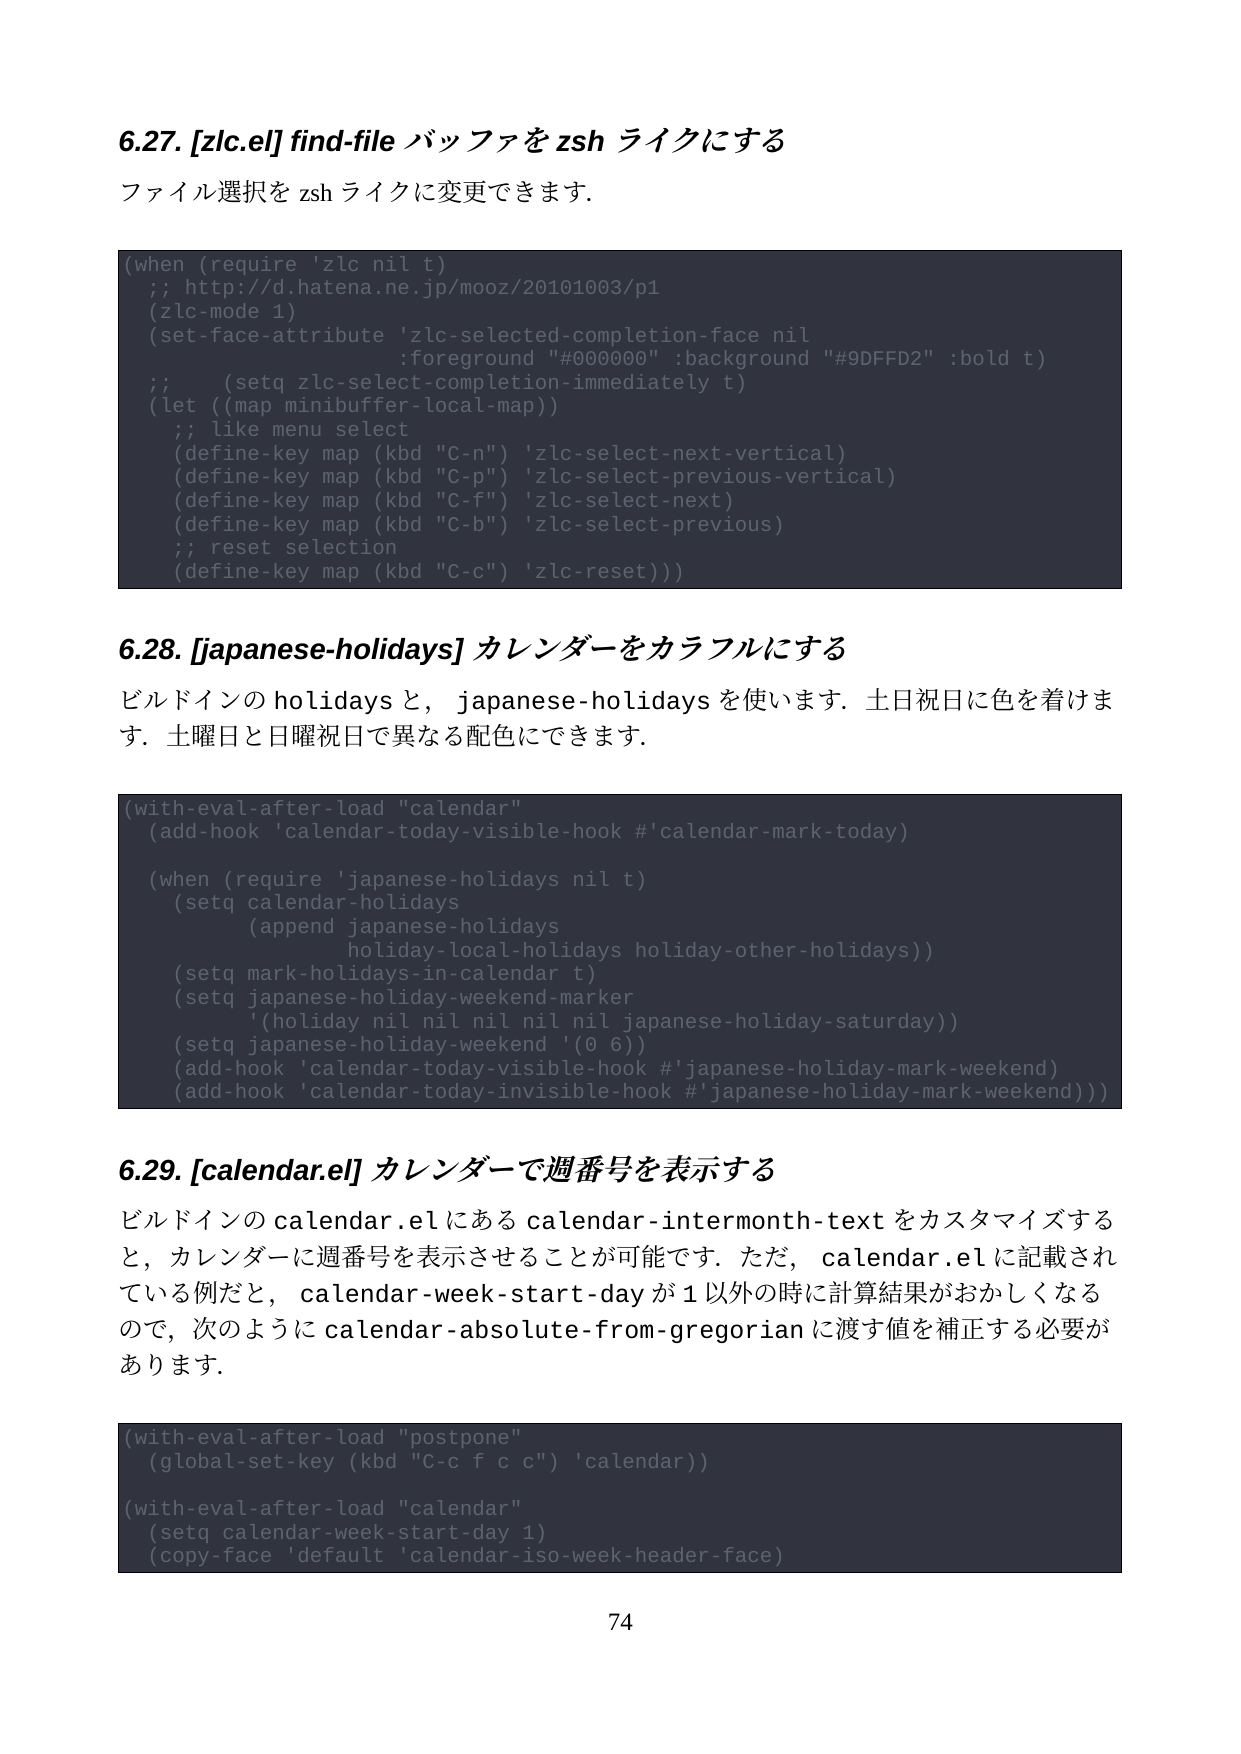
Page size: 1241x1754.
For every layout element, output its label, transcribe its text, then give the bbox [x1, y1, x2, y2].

text (when (require 'japanese-holidays nil t) [119, 865, 1121, 888]
text ビルドインの holidays と， japanese-holidays を使います．土日祝日に色を着けます．土曜日と日曜祝日で異なる配色にできます． [118, 680, 1122, 781]
text (define-key map (kbd "C-n") 'zlc-select-next-vertical) [119, 439, 1121, 462]
subtitle [japanese-holidays] カレンダーをカラフルにする [118, 626, 1122, 668]
text (setq japanese-holiday-weekend '(0 6)) [119, 1030, 1121, 1054]
text (let ((map minibuffer-local-map)) [119, 392, 1121, 415]
text ビルドインの calendar.el にある calendar-intermonth-text をカスタマイズすると，カレンダーに週番号を表示させることが可能です．ただ， calendar.el に記載されている例だと， calendar-week-start-day が 1 以外の時に計算結果がおかしくなるので，次のように calendar-absolute-from-gregorian に渡す値を補正する必要があります． [118, 1201, 1122, 1411]
text (global-set-key (kbd "C-c f c c") 'calendar)) [119, 1447, 1121, 1470]
text (setq mark-holidays-in-calendar t) [119, 959, 1121, 983]
text (define-key map (kbd "C-f") 'zlc-select-next) [119, 486, 1121, 510]
text (with-eval-after-load "calendar" [119, 795, 1121, 817]
text ファイル選択を zsh ライクに変更できます． [118, 172, 1122, 237]
text (zlc-mode 1) [119, 297, 1121, 321]
text (setq calendar-week-start-day 1) [119, 1518, 1121, 1541]
text '(holiday nil nil nil nil nil japanese-holiday-saturday)) [119, 1007, 1121, 1030]
text (copy-face 'default 'calendar-iso-week-header-face) [119, 1541, 1121, 1572]
text ;; (setq zlc-select-completion-immediately t) [119, 368, 1121, 392]
text (append japanese-holidays [119, 912, 1121, 936]
text (define-key map (kbd "C-b") 'zlc-select-previous) [119, 510, 1121, 533]
text (define-key map (kbd "C-c") 'zlc-reset))) [119, 557, 1121, 588]
text (add-hook 'calendar-today-visible-hook #'japanese-holiday-mark-weekend) [119, 1054, 1121, 1078]
text ;; like menu select [119, 415, 1121, 439]
text (add-hook 'calendar-today-visible-hook #'calendar-mark-today) [119, 817, 1121, 841]
text ;; http://d.hatena.ne.jp/mooz/20101003/p1 [119, 273, 1121, 297]
text (setq calendar-holidays [119, 888, 1121, 912]
text (set-face-attribute 'zlc-selected-completion-face nil [119, 321, 1121, 344]
subtitle [zlc.el] find-file バッファを zsh ライクにする [118, 118, 1122, 160]
text (when (require 'zlc nil t) [119, 251, 1121, 273]
text ;; reset selection [119, 533, 1121, 557]
subtitle [calendar.el] カレンダーで週番号を表示する [118, 1147, 1122, 1188]
text holiday-local-holidays holiday-other-holidays)) [119, 936, 1121, 959]
text (add-hook 'calendar-today-invisible-hook #'japanese-holiday-mark-weekend))) [119, 1078, 1121, 1108]
text :foreground "#000000" :background "#9DFFD2" :bold t) [119, 344, 1121, 368]
text (with-eval-after-load "calendar" [119, 1494, 1121, 1518]
text (define-key map (kbd "C-p") 'zlc-select-previous-vertical) [119, 462, 1121, 486]
text (with-eval-after-load "postpone" [119, 1424, 1121, 1447]
text (setq japanese-holiday-weekend-marker [119, 983, 1121, 1007]
